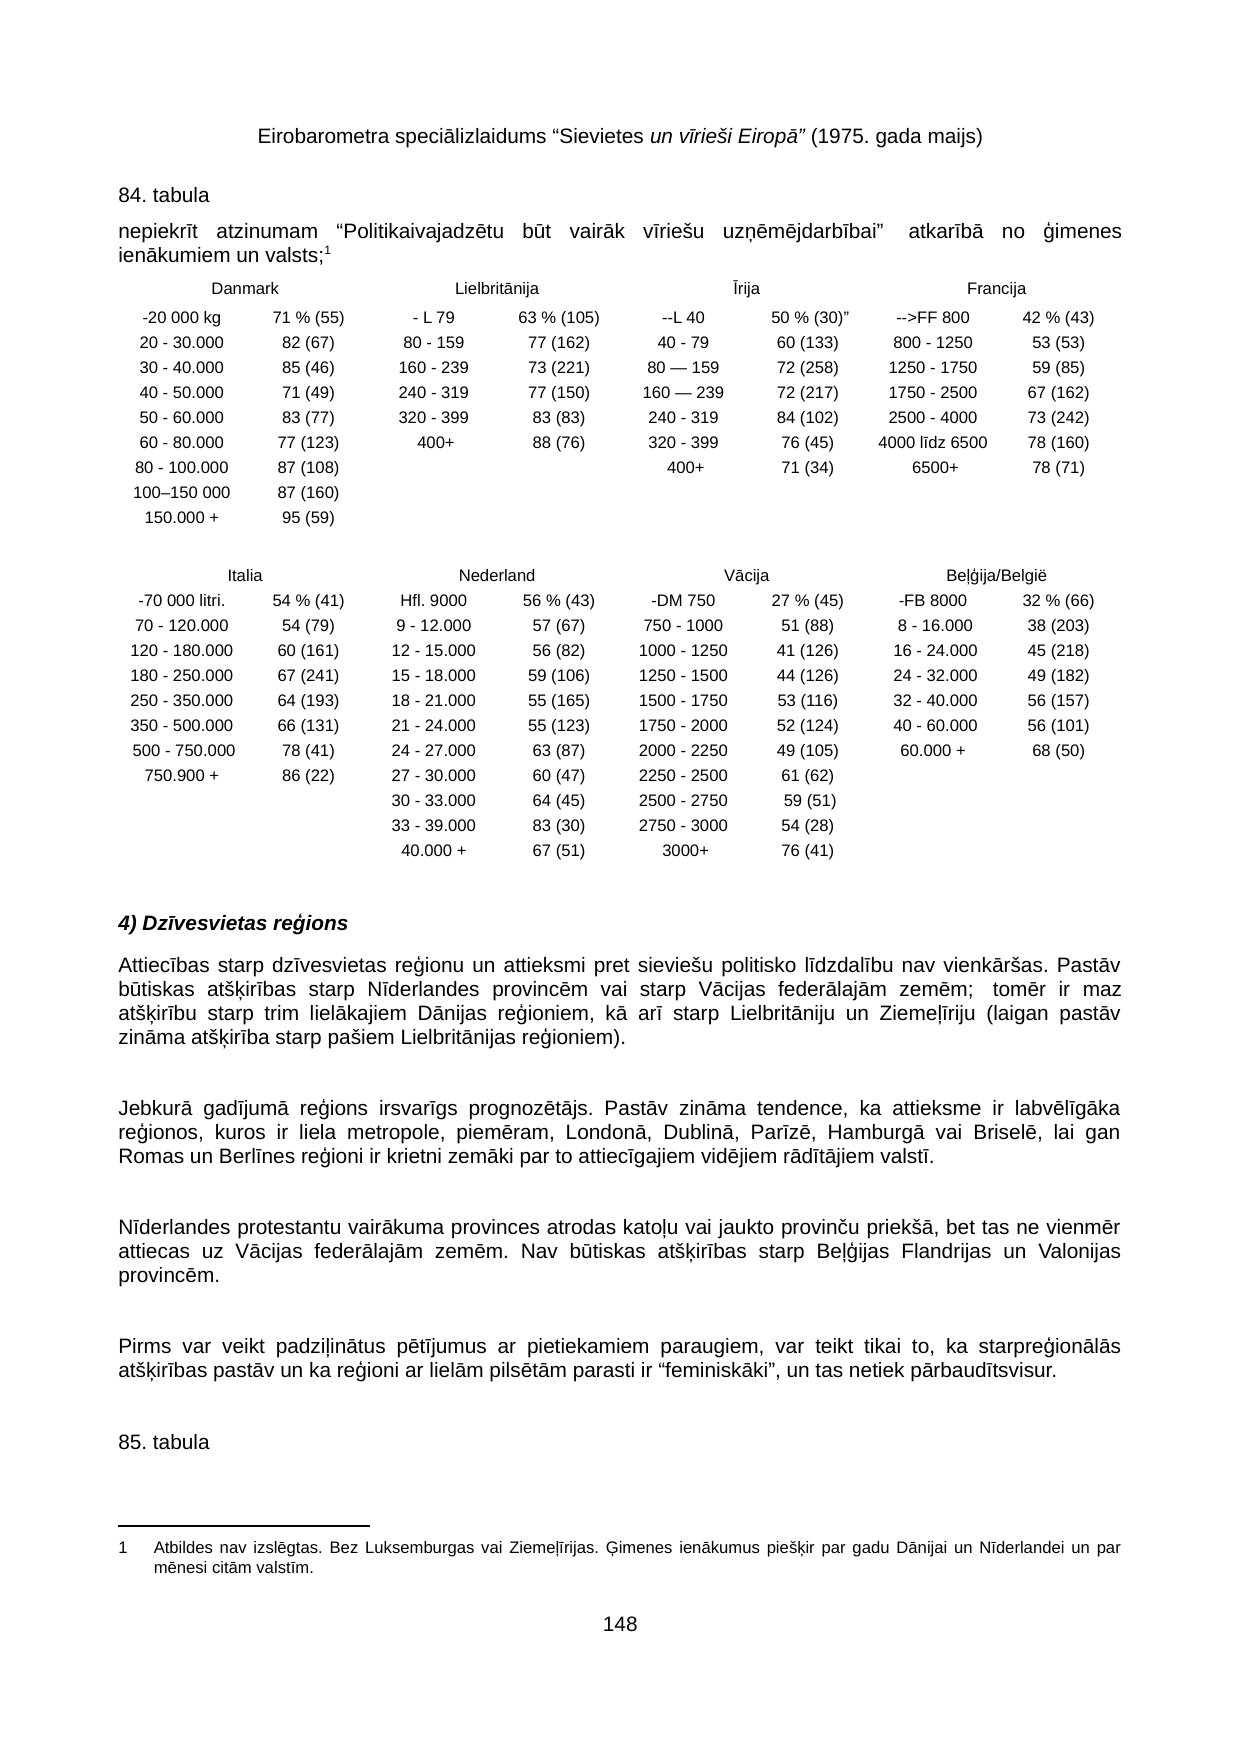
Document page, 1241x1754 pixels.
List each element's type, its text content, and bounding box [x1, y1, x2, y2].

table_cell 27 % (45) [749, 588, 871, 612]
table_cell [749, 480, 871, 505]
text Attiecības starp dzīvesvietas reģionu un attieksmi pret sieviešu politisko līdzdalību nav vienkāršas. Pastāv būtiskas atšķirības starp Nīderlandes provincēm vai starp Vācijas federālajām zemēm; tomēr ir maz atšķirību starp trim lielākajiem Dānijas reģioniem, kā arī starp Lielbritāniju un Ziemeļīriju (laigan pastāv zināma atšķirība starp pašiem Lielbritānijas reģioniem). [118, 953, 1122, 1049]
table_cell 15 - 18.000 [372, 663, 500, 687]
table_cell [500, 530, 622, 562]
table_cell [999, 838, 1122, 862]
table_cell 45 (218) [999, 638, 1122, 662]
table_cell [622, 530, 749, 562]
table_cell Beļģija/België [871, 563, 1122, 587]
table_cell 24 - 27.000 [372, 738, 500, 762]
table_cell [118, 838, 249, 862]
text Pirms var veikt padziļinātus pētījumus ar pietiekamiem paraugiem, var teikt tikai to, ka starpreģionālās atšķirības pastāv un ka reģioni ar lielām pilsētām parasti ir “feminiskāki”, un tas netiek pārbaudītsvisur. [118, 1334, 1122, 1382]
table_cell 85 (46) [250, 355, 372, 380]
table_cell 24 - 32.000 [871, 663, 999, 687]
table_cell Italia [118, 563, 372, 587]
table_cell 500 - 750.000 [118, 738, 249, 762]
table_cell 70 - 120.000 [118, 613, 249, 637]
table_cell [999, 813, 1122, 837]
table_cell 80 - 159 [372, 330, 500, 355]
table_cell 56 (157) [999, 688, 1122, 712]
table_cell [871, 813, 999, 837]
table_cell 32 - 40.000 [871, 688, 999, 712]
table_cell [250, 813, 372, 837]
table_cell 77 (123) [250, 430, 372, 455]
table_cell 160 — 239 [622, 380, 749, 405]
table_cell 49 (105) [749, 738, 871, 762]
text Jebkurā gadījumā reģions irsvarīgs prognozētājs. Pastāv zināma tendence, ka attieksme ir labvēlīgāka reģionos, kuros ir liela metropole, piemēram, Londonā, Dublinā, Parīzē, Hamburgā vai Briselē, lai gan Romas un Berlīnes reģioni ir krietni zemāki par to attiecīgajiem vidējiem rādītājiem valstī. [118, 1096, 1122, 1168]
table_cell 84 (102) [749, 405, 871, 430]
table_cell -DM 750 [622, 588, 749, 612]
table_cell 54 (28) [749, 813, 871, 837]
table_cell 76 (45) [749, 430, 871, 455]
table_cell 72 (258) [749, 355, 871, 380]
table_cell 60 (161) [250, 638, 372, 662]
table_cell --L 40 [622, 305, 749, 330]
table_cell 54 % (41) [250, 588, 372, 612]
table_cell 6500+ [871, 455, 999, 480]
table_cell 320 - 399 [372, 405, 500, 430]
table_cell 32 % (66) [999, 588, 1122, 612]
table_cell 78 (160) [999, 430, 1122, 455]
table_cell 59 (51) [749, 788, 871, 812]
table_cell 50 - 60.000 [118, 405, 249, 430]
table_header Īrija [622, 273, 871, 305]
table_cell 160 - 239 [372, 355, 500, 380]
table_cell [871, 838, 999, 862]
table_cell 56 (82) [500, 638, 622, 662]
table_cell [250, 530, 372, 562]
text 85. tabula [118, 1429, 1122, 1453]
table_cell 4000 līdz 6500 [871, 430, 999, 455]
table_cell [372, 505, 500, 530]
table_cell 44 (126) [749, 663, 871, 687]
text 84. tabula [118, 183, 1122, 207]
table_cell -FB 8000 [871, 588, 999, 612]
table_cell 2500 - 2750 [622, 788, 749, 812]
table_cell 88 (76) [500, 430, 622, 455]
table_cell 60 (133) [749, 330, 871, 355]
table_cell [871, 763, 999, 787]
table_cell [250, 838, 372, 862]
table_cell 73 (221) [500, 355, 622, 380]
table_cell 1250 - 1500 [622, 663, 749, 687]
table_cell Nederland [372, 563, 622, 587]
table_cell [871, 788, 999, 812]
table_cell 60 (47) [500, 763, 622, 787]
table_cell 2000 - 2250 [622, 738, 749, 762]
table_cell 68 (50) [999, 738, 1122, 762]
table_cell 80 — 159 [622, 355, 749, 380]
table_cell 56 % (43) [500, 588, 622, 612]
text Nīderlandes protestantu vairākuma provinces atrodas katoļu vai jaukto provinču priekšā, bet tas ne vienmēr attiecas uz Vācijas federālajām zemēm. Nav būtiskas atšķirības starp Beļģijas Flandrijas un Valonijas provincēm. [118, 1215, 1122, 1287]
table_cell 87 (108) [250, 455, 372, 480]
table_cell [500, 505, 622, 530]
table_cell [622, 505, 749, 530]
table_cell 240 - 319 [622, 405, 749, 430]
table_cell 59 (106) [500, 663, 622, 687]
table_cell 1500 - 1750 [622, 688, 749, 712]
table_cell [999, 480, 1122, 505]
table_cell 21 - 24.000 [372, 713, 500, 737]
table_cell 40 - 79 [622, 330, 749, 355]
table_cell 18 - 21.000 [372, 688, 500, 712]
table_cell [871, 530, 999, 562]
table_cell 750 - 1000 [622, 613, 749, 637]
table_cell 50 % (30)” [749, 305, 871, 330]
table_cell 87 (160) [250, 480, 372, 505]
table_cell 71 (49) [250, 380, 372, 405]
table_cell 77 (162) [500, 330, 622, 355]
table_header Lielbritānija [372, 273, 622, 305]
table_cell [372, 480, 500, 505]
table_cell 77 (150) [500, 380, 622, 405]
table_cell [118, 788, 249, 812]
table_cell [749, 505, 871, 530]
table_cell 49 (182) [999, 663, 1122, 687]
table_header Francija [871, 273, 1122, 305]
table_cell 67 (51) [500, 838, 622, 862]
table_cell 83 (83) [500, 405, 622, 430]
table_cell 76 (41) [749, 838, 871, 862]
table_cell 40 - 50.000 [118, 380, 249, 405]
table_cell - L 79 [372, 305, 500, 330]
table_cell 150.000 + [118, 505, 249, 530]
table_cell 1250 - 1750 [871, 355, 999, 380]
table_cell -20 000 kg [118, 305, 249, 330]
table_cell 1750 - 2000 [622, 713, 749, 737]
table_cell 41 (126) [749, 638, 871, 662]
table_cell 56 (101) [999, 713, 1122, 737]
table_cell [871, 480, 999, 505]
table_cell 350 - 500.000 [118, 713, 249, 737]
table_cell 320 - 399 [622, 430, 749, 455]
table_header Danmark [118, 273, 372, 305]
text Atbildes nav izslēgtas. Bez Luksemburgas vai Ziemeļīrijas. Ģimenes ienākumus piešķir par gadu Dānijai un Nīderlandei un par mēnesi citām valstīm. [118, 1538, 1122, 1577]
table_cell 40 - 60.000 [871, 713, 999, 737]
table_cell 83 (30) [500, 813, 622, 837]
table_cell 82 (67) [250, 330, 372, 355]
table_cell 61 (62) [749, 763, 871, 787]
table_cell [999, 788, 1122, 812]
table_cell 400+ [622, 455, 749, 480]
table_cell 240 - 319 [372, 380, 500, 405]
table_cell 12 - 15.000 [372, 638, 500, 662]
table_cell 20 - 30.000 [118, 330, 249, 355]
table_cell [999, 763, 1122, 787]
table_cell 40.000 + [372, 838, 500, 862]
table_cell 33 - 39.000 [372, 813, 500, 837]
table_cell 53 (53) [999, 330, 1122, 355]
table_cell 100–150 000 [118, 480, 249, 505]
table_cell 66 (131) [250, 713, 372, 737]
table_cell 750.900 + [118, 763, 249, 787]
table_cell 30 - 33.000 [372, 788, 500, 812]
table_cell 71 % (55) [250, 305, 372, 330]
table_cell [749, 530, 871, 562]
table_cell 16 - 24.000 [871, 638, 999, 662]
table_cell 80 - 100.000 [118, 455, 249, 480]
table_cell 30 - 40.000 [118, 355, 249, 380]
table_cell 180 - 250.000 [118, 663, 249, 687]
table_cell Vācija [622, 563, 871, 587]
table_cell 57 (67) [500, 613, 622, 637]
table_cell 71 (34) [749, 455, 871, 480]
table_cell [372, 455, 500, 480]
table_cell 60 - 80.000 [118, 430, 249, 455]
table_cell [622, 480, 749, 505]
table_cell -->FF 800 [871, 305, 999, 330]
table_cell 3000+ [622, 838, 749, 862]
table_cell [999, 505, 1122, 530]
table_cell 53 (116) [749, 688, 871, 712]
table_cell 63 (87) [500, 738, 622, 762]
table_cell -70 000 litri. [118, 588, 249, 612]
table_cell [500, 480, 622, 505]
table_cell 64 (45) [500, 788, 622, 812]
table_cell 2500 - 4000 [871, 405, 999, 430]
table_cell Hfl. 9000 [372, 588, 500, 612]
table_cell 800 - 1250 [871, 330, 999, 355]
table_cell 63 % (105) [500, 305, 622, 330]
table_cell 250 - 350.000 [118, 688, 249, 712]
table_cell 67 (241) [250, 663, 372, 687]
table_cell [118, 530, 249, 562]
subtitle 4) Dzīvesvietas reģions [118, 911, 1122, 934]
table_cell 95 (59) [250, 505, 372, 530]
table_cell 2750 - 3000 [622, 813, 749, 837]
table_cell [871, 505, 999, 530]
table_cell 78 (41) [250, 738, 372, 762]
table_cell 55 (123) [500, 713, 622, 737]
table_cell 1750 - 2500 [871, 380, 999, 405]
table_cell [118, 813, 249, 837]
table_cell 73 (242) [999, 405, 1122, 430]
table_cell 52 (124) [749, 713, 871, 737]
table_cell 42 % (43) [999, 305, 1122, 330]
table_cell 86 (22) [250, 763, 372, 787]
table_cell 8 - 16.000 [871, 613, 999, 637]
table_cell 60.000 + [871, 738, 999, 762]
table_cell [372, 530, 500, 562]
text nepiekrīt atzinumam “Politikaivajadzētu būt vairāk vīriešu uzņēmējdarbībai” atkarībā no ģimenes ienākumiem un valsts; [118, 219, 1122, 267]
table_cell 54 (79) [250, 613, 372, 637]
table_cell 38 (203) [999, 613, 1122, 637]
table_cell 59 (85) [999, 355, 1122, 380]
table_cell 400+ [372, 430, 500, 455]
table_cell 2250 - 2500 [622, 763, 749, 787]
table_cell 120 - 180.000 [118, 638, 249, 662]
table_cell 51 (88) [749, 613, 871, 637]
table_cell 55 (165) [500, 688, 622, 712]
table_cell 78 (71) [999, 455, 1122, 480]
table_cell 72 (217) [749, 380, 871, 405]
table_cell 9 - 12.000 [372, 613, 500, 637]
table_cell 67 (162) [999, 380, 1122, 405]
table_cell [250, 788, 372, 812]
table_cell 64 (193) [250, 688, 372, 712]
table_cell 27 - 30.000 [372, 763, 500, 787]
table_cell 1000 - 1250 [622, 638, 749, 662]
table_cell 83 (77) [250, 405, 372, 430]
table_cell [999, 530, 1122, 562]
table_cell [500, 455, 622, 480]
